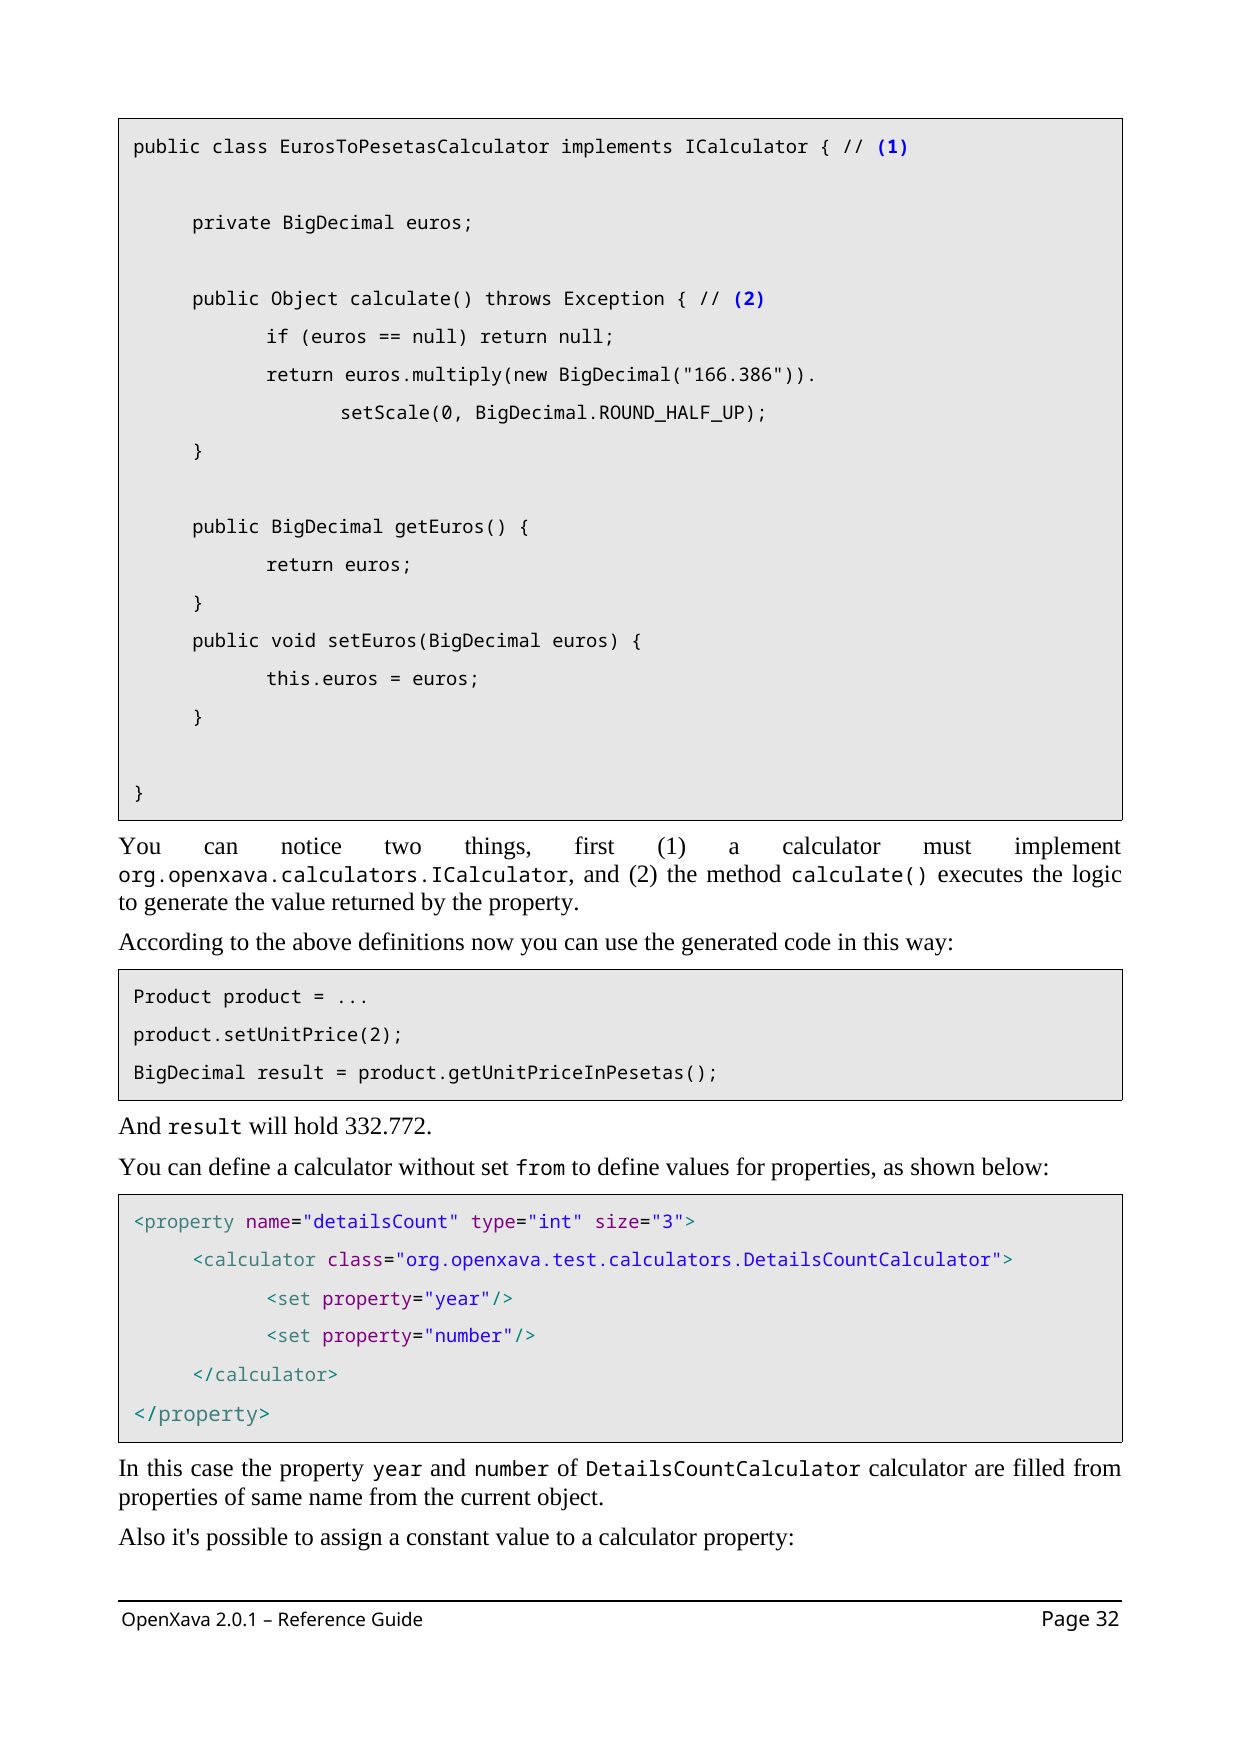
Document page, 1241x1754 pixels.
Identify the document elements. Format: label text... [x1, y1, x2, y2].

text <calculator class="org.openxava.test.calculators.DetailsCountCalculator"> [119, 1232, 1122, 1270]
text You can notice two things, first (1) a calculator must implement org.openxava.calculators.ICalculator, and (2) the method calculate() executes the logic to generate the value returned by the property. [118, 832, 1122, 916]
text public class EurosToPesetasCalculator implements ICalculator { // (1) [119, 119, 1122, 156]
text public void setEuros(BigDecimal euros) { [119, 612, 1122, 650]
text public Object calculate() throws Exception { // (2) [119, 270, 1122, 308]
text public BigDecimal getEuros() { [119, 498, 1122, 536]
text <property name="detailsCount" type="int" size="3"> [119, 1195, 1122, 1232]
text return euros; [119, 536, 1122, 574]
text } [119, 574, 1122, 612]
text In this case the property year and number of DetailsCountCalculator calculator are filled from properties of same name from the current object. [118, 1454, 1122, 1511]
text <set property="year"/> [119, 1270, 1122, 1308]
text setScale(0, BigDecimal.ROUND_HALF_UP); [119, 384, 1122, 422]
text this.euros = euros; [119, 650, 1122, 688]
text And result will hold 332.772. [118, 1112, 1122, 1141]
text if (euros == null) return null; [119, 308, 1122, 346]
text </property> [119, 1384, 1122, 1442]
text } [119, 688, 1122, 726]
text You can define a calculator without set from to define values for properties, as shown below: [118, 1153, 1122, 1181]
text product.setUnitPrice(2); [119, 1007, 1122, 1045]
text } [119, 764, 1122, 820]
text Also it's possible to assign a constant value to a calculator property: [118, 1523, 1122, 1551]
text Product product = ... [119, 970, 1122, 1007]
text According to the above definitions now you can use the generated code in this way: [118, 928, 1122, 956]
text private BigDecimal euros; [119, 194, 1122, 232]
text return euros.multiply(new BigDecimal("166.386")). [119, 346, 1122, 384]
text </calculator> [119, 1346, 1122, 1384]
text } [119, 422, 1122, 460]
text BigDecimal result = product.getUnitPriceInPesetas(); [119, 1045, 1122, 1100]
text <set property="number"/> [119, 1308, 1122, 1346]
